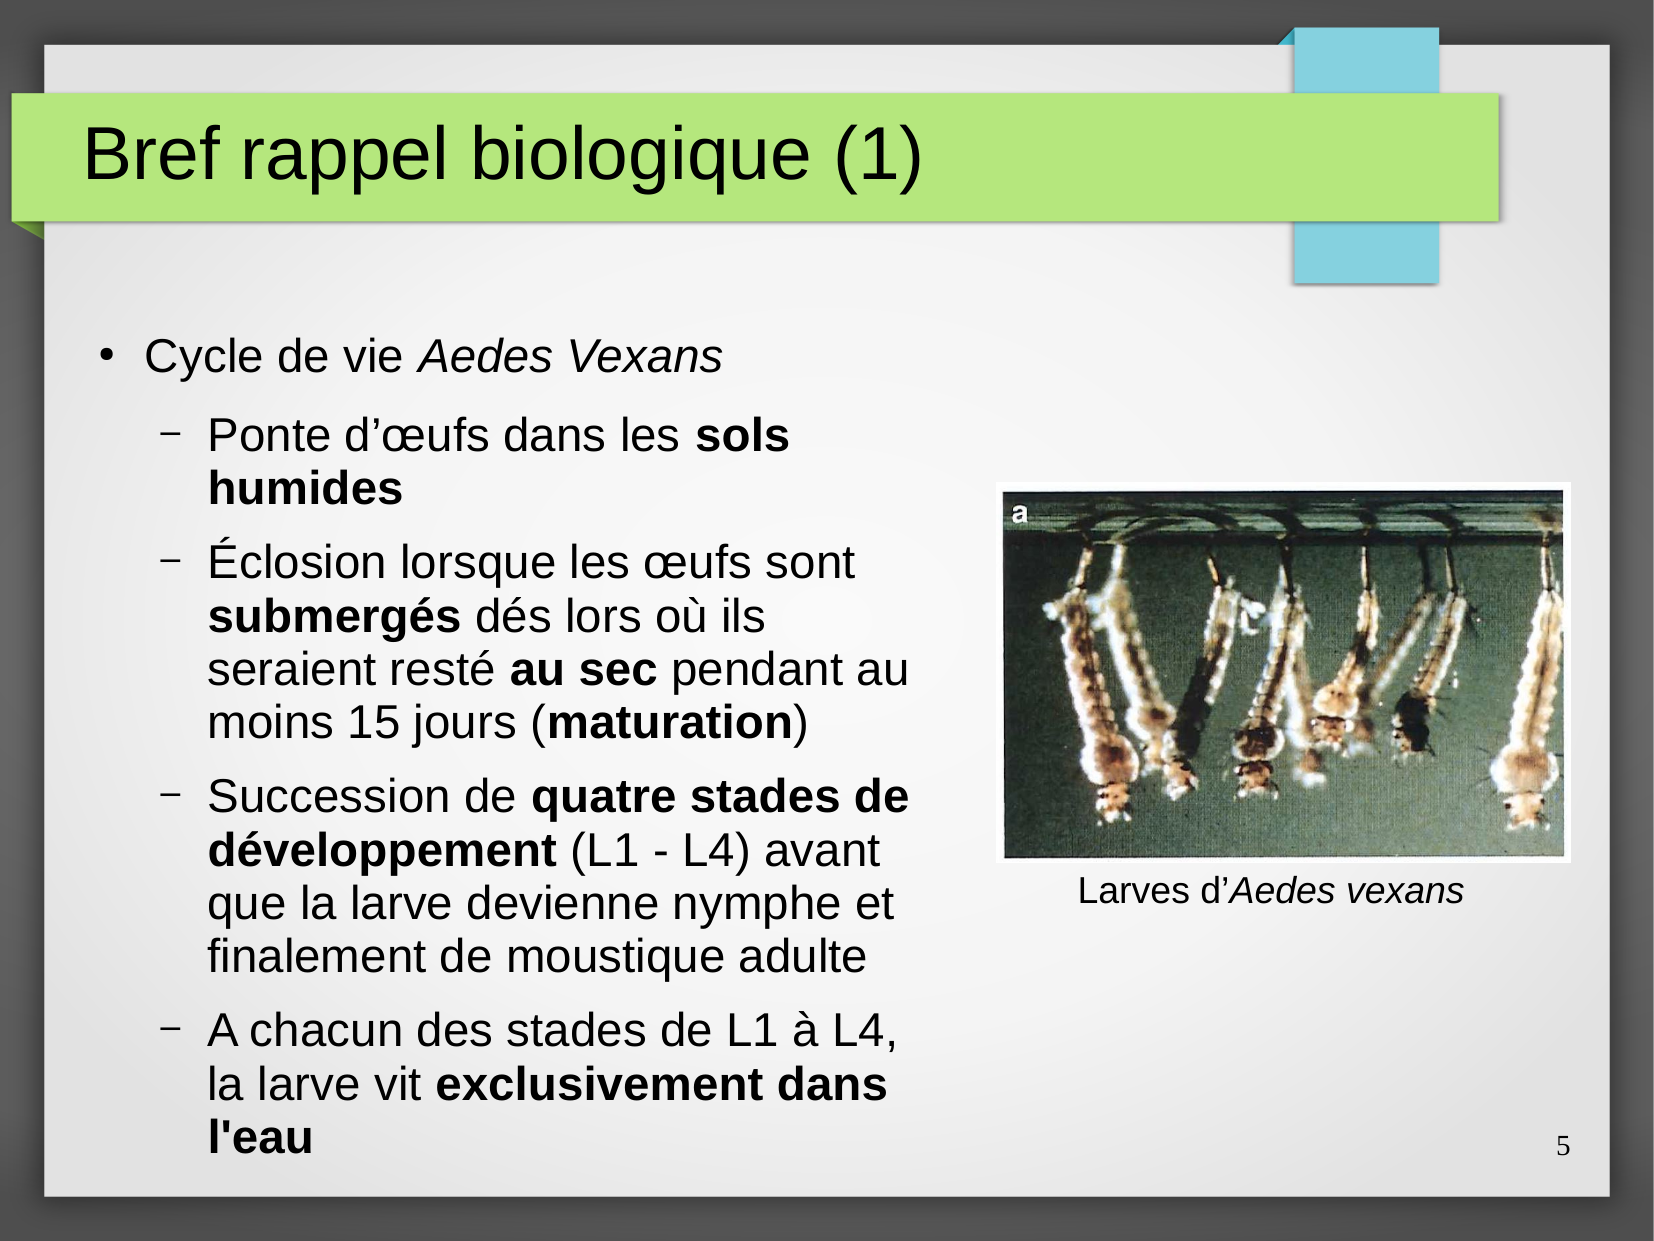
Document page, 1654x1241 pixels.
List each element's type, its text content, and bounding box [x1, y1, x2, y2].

picture [0, 0, 1654, 1241]
list Cycle de vie Aedes Vexans Ponte d’œufs dans les sols humides Éclosion lorsque les œufs sont submergés dés lors où ils seraient resté au sec pendant au moins 15 jours (maturation) Succession de quatre stades de développement (L1 - L4) avant que la larve devienne nymphe et finalement de moustique adulte A chacun des stades de L1 à L4, la larve vit exclusivement dans l'eau [82, 329, 950, 1168]
title Bref rappel biologique (1) [82, 94, 1264, 213]
text_box Larves d’Aedes vexans [1062, 862, 1501, 920]
